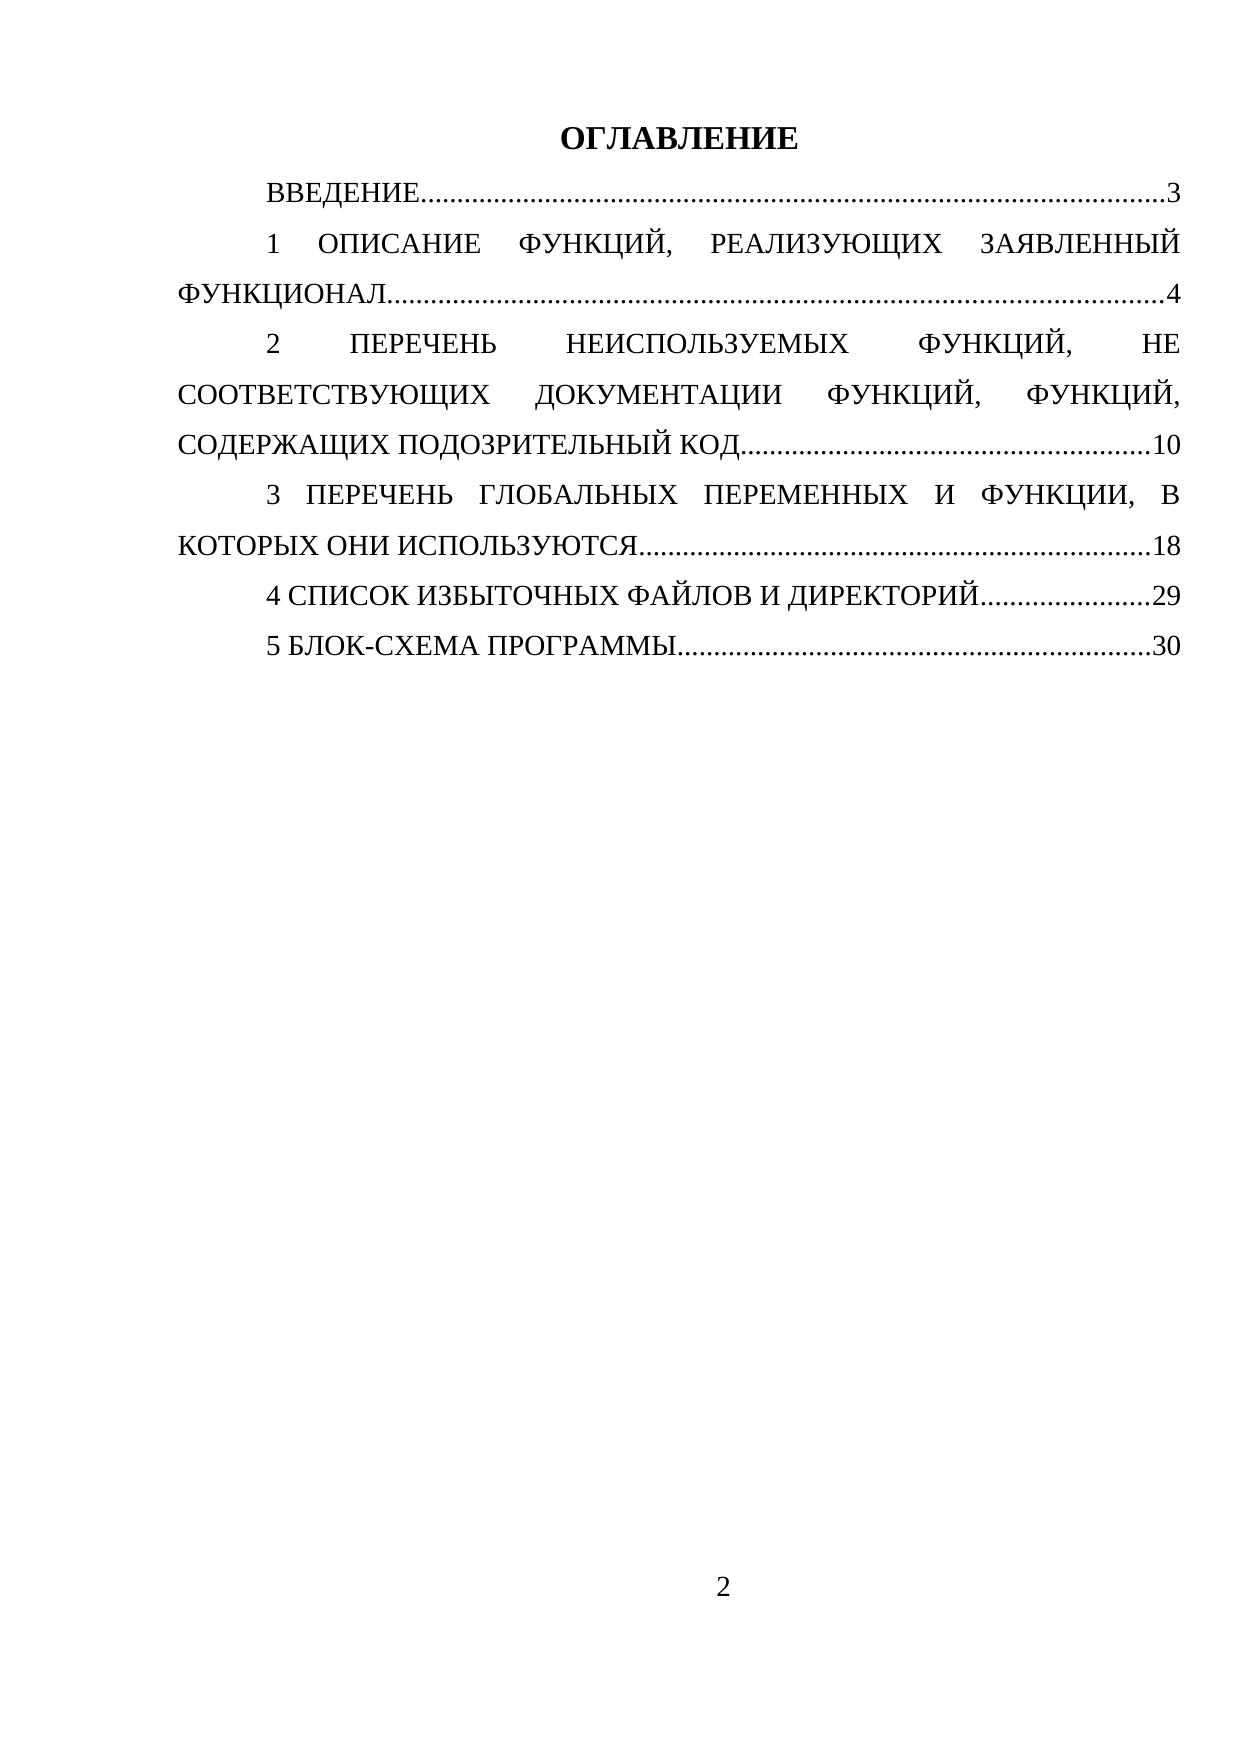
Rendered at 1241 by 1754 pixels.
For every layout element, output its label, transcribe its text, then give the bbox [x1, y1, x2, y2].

text 4 СПИСОК ИЗБЫТОЧНЫХ ФАЙЛОВ И ДИРЕКТОРИЙ 29 [177, 578, 1181, 612]
text 1 ОПИСАНИЕ ФУНКЦИЙ, РЕАЛИЗУЮЩИХ ЗАЯВЛЕННЫЙ ФУНКЦИОНАЛ 4 [177, 226, 1181, 310]
text 5 БЛОК-СХЕМА ПРОГРАММЫ 30 [177, 628, 1181, 662]
text ВВЕДЕНИЕ 3 [177, 176, 1181, 209]
subtitle ОГЛАВЛЕНИЕ [177, 118, 1181, 156]
text 3 ПЕРЕЧЕНЬ ГЛОБАЛЬНЫХ ПЕРЕМЕННЫХ И ФУНКЦИИ, В КОТОРЫХ ОНИ ИСПОЛЬЗУЮТСЯ 18 [177, 477, 1181, 561]
text 2 ПЕРЕЧЕНЬ НЕИСПОЛЬЗУЕМЫХ ФУНКЦИЙ, НЕ СООТВЕТСТВУЮЩИХ ДОКУМЕНТАЦИИ ФУНКЦИЙ, ФУНКЦИЙ, СОДЕРЖАЩИХ ПОДОЗРИТЕЛЬНЫЙ КОД 10 [177, 327, 1181, 461]
